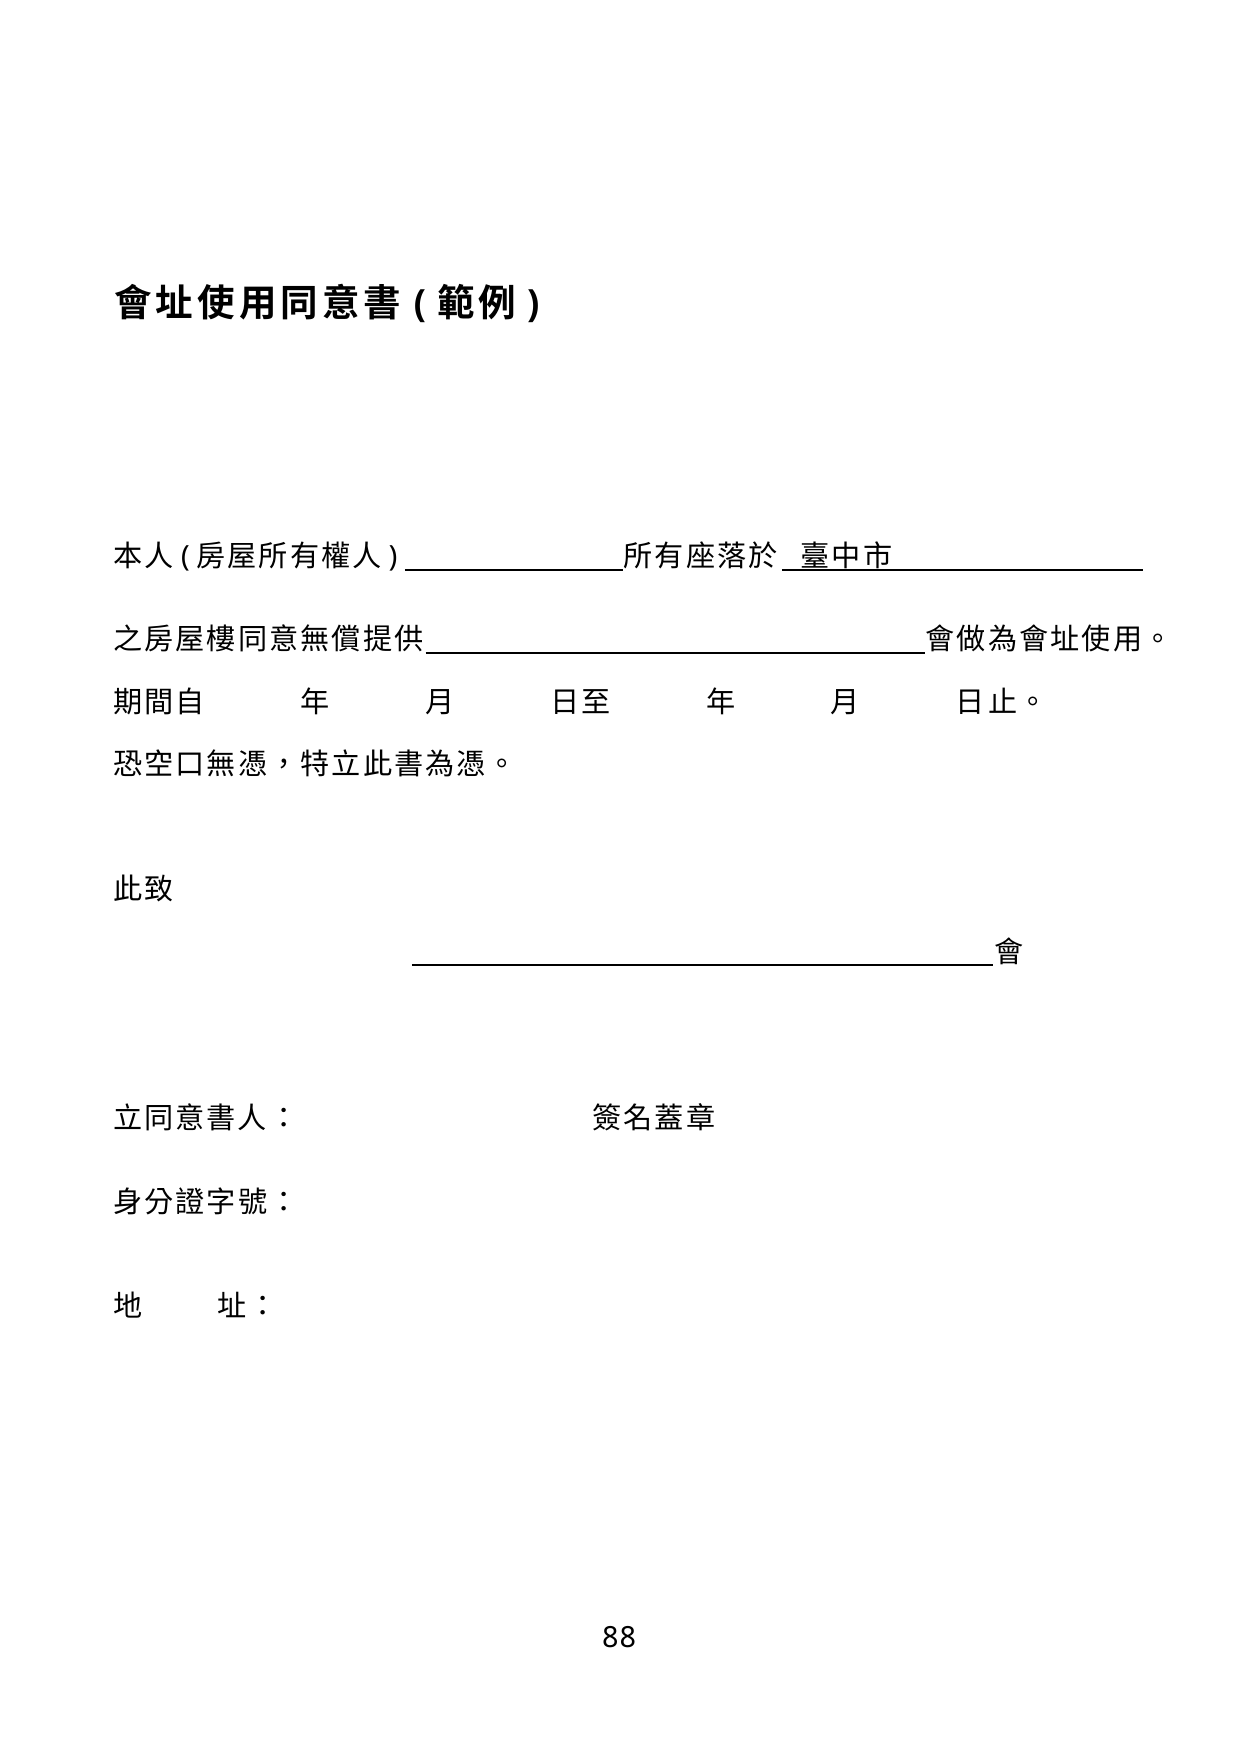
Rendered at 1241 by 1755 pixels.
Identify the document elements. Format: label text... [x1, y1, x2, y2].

text 會址使用同意書(範例) [112, 220, 1164, 345]
text 此致 [112, 845, 1164, 908]
text 恐空口無憑，特立此書為憑。 [112, 720, 1164, 783]
text 地 址： [112, 1220, 1164, 1345]
text 身分證字號： [112, 1158, 1164, 1220]
text 本人(房屋所有權人) 所有座落於 臺中市 [112, 470, 1164, 595]
text 立同意書人： 簽名蓋章 [112, 1033, 1164, 1158]
text 之房屋樓同意無償提供 會做為會址使用。期間自 年 月 日至 年 月 日止。 [112, 595, 1164, 720]
text 會 [112, 908, 1164, 970]
